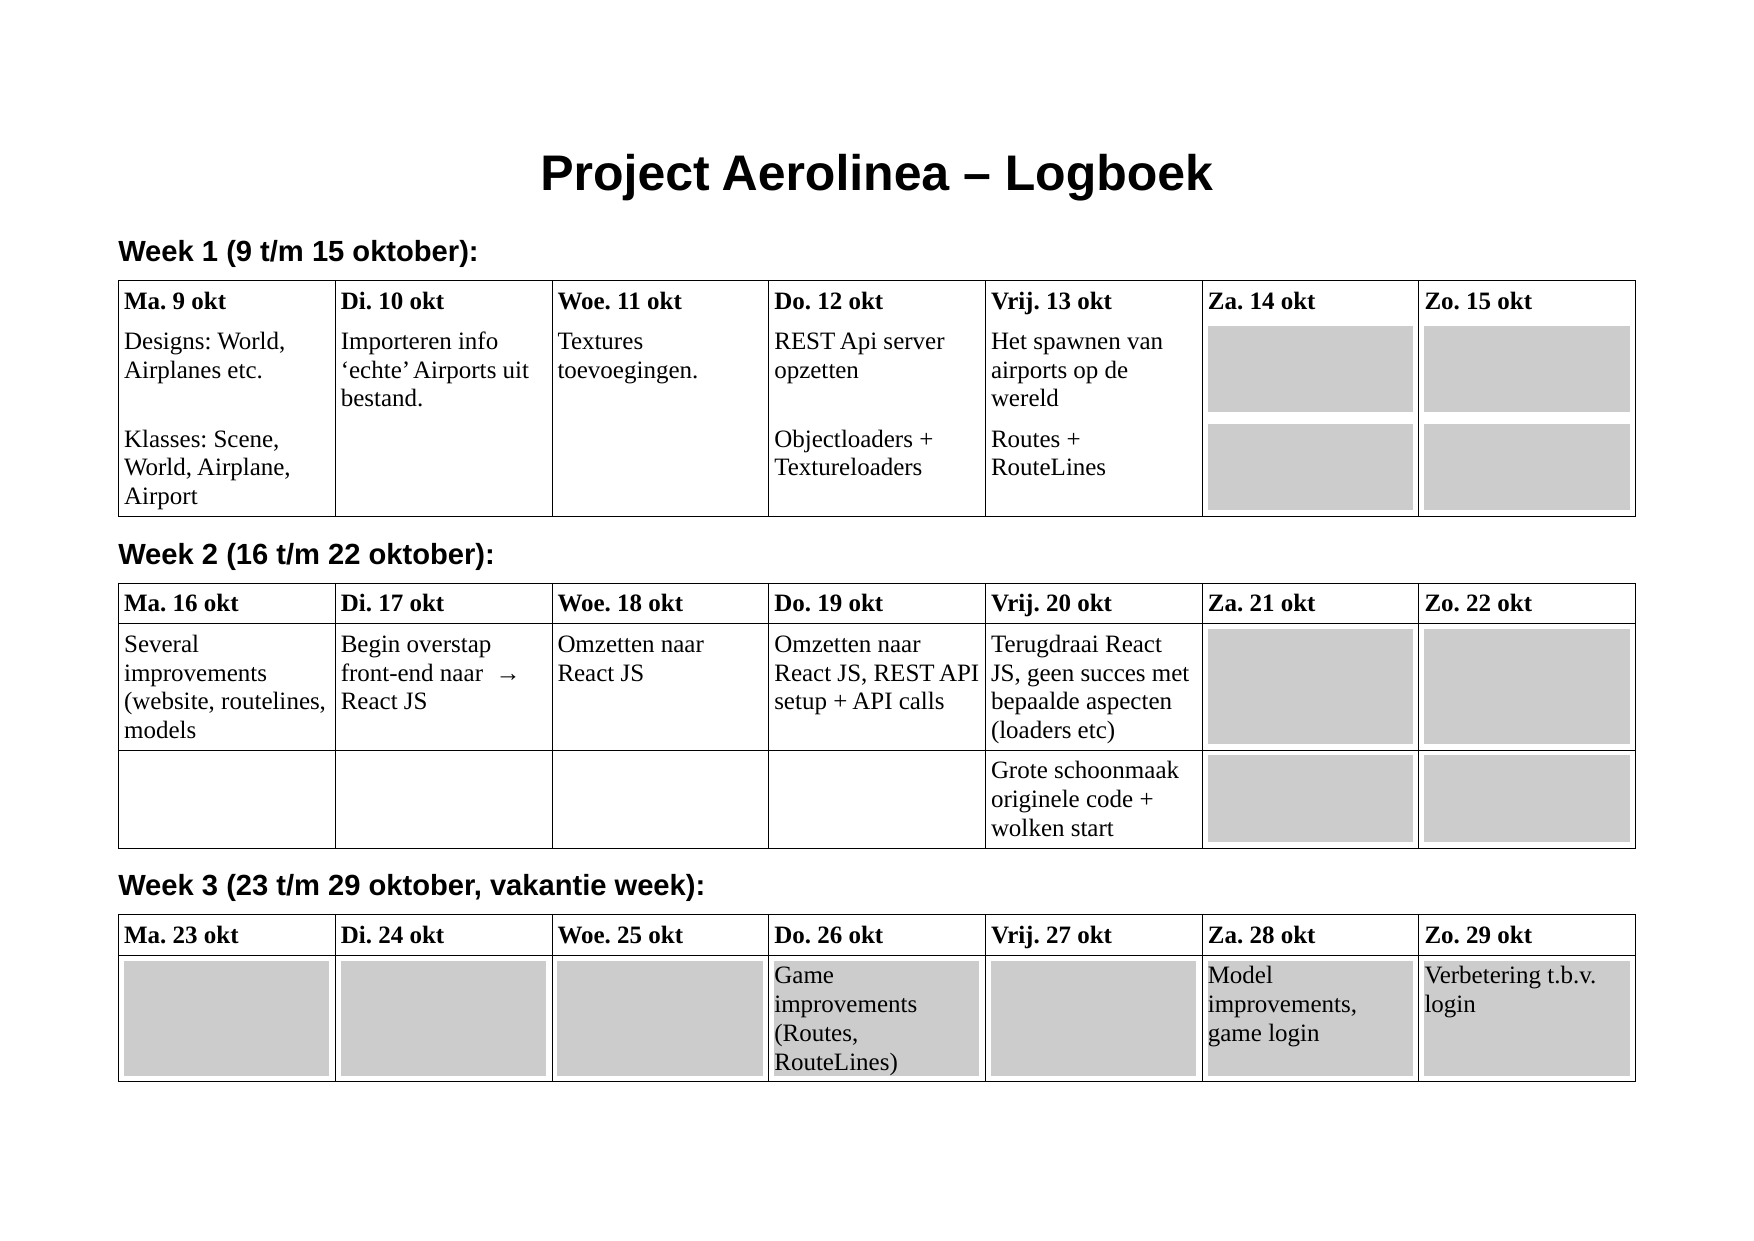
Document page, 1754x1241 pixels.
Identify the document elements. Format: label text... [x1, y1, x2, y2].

table_cell [119, 956, 335, 1081]
table_header Woe. 25 okt [553, 915, 768, 955]
table_cell Klasses: Scene, World, Airplane, Airport [119, 418, 335, 516]
table_cell Several improvements (website, routelines, models [119, 624, 335, 749]
table_cell Importeren info ‘echte’ Airports uit bestand. [336, 320, 552, 418]
table_cell Het spawnen van airports op de wereld [986, 320, 1202, 418]
table_header Ma. 23 okt [119, 915, 335, 955]
table_header Di. 10 okt [336, 281, 552, 320]
subtitle Week 1 (9 t/m 15 oktober): [118, 234, 1635, 267]
table_header Do. 19 okt [769, 584, 985, 623]
table_cell Objectloaders + Textureloaders [769, 418, 985, 516]
table_cell [336, 751, 552, 847]
table_cell [769, 751, 985, 847]
table_cell [1203, 320, 1418, 418]
table_cell [1419, 418, 1635, 516]
table_cell Begin overstap front-end naar → React JS [336, 624, 552, 749]
table_cell [1203, 418, 1418, 516]
table_header Zo. 22 okt [1419, 584, 1635, 623]
table_cell [336, 956, 552, 1081]
table_header Ma. 16 okt [119, 584, 335, 623]
table_cell Designs: World, Airplanes etc. [119, 320, 335, 418]
table_cell [986, 956, 1202, 1081]
table_cell Grote schoonmaak originele code + wolken start [986, 751, 1202, 847]
table_header Di. 17 okt [336, 584, 552, 623]
table_cell [1203, 624, 1418, 749]
table_cell Omzetten naar React JS [553, 624, 768, 749]
table_header Za. 28 okt [1203, 915, 1418, 955]
table_cell Verbetering t.b.v. login [1419, 956, 1635, 1081]
table_cell Game improvements (Routes, RouteLines) [769, 956, 985, 1081]
table_cell Textures toevoegingen. [553, 320, 768, 418]
table_cell [119, 751, 335, 847]
table_header Do. 12 okt [769, 281, 985, 320]
table_cell [1203, 751, 1418, 847]
subtitle Week 3 (23 t/m 29 oktober, vakantie week): [118, 868, 1635, 902]
title Project Aerolinea – Logboek [118, 143, 1635, 201]
table_cell [553, 751, 768, 847]
table_cell [553, 956, 768, 1081]
table_cell Terugdraai React JS, geen succes met bepaalde aspecten (loaders etc) [986, 624, 1202, 749]
table_header Za. 14 okt [1203, 281, 1418, 320]
table_cell [1419, 751, 1635, 847]
table_cell [1419, 624, 1635, 749]
table_header Vrij. 20 okt [986, 584, 1202, 623]
table_cell [1419, 320, 1635, 418]
table_header Zo. 15 okt [1419, 281, 1635, 320]
table_header Vrij. 27 okt [986, 915, 1202, 955]
table_header Vrij. 13 okt [986, 281, 1202, 320]
table_header Do. 26 okt [769, 915, 985, 955]
table_header Di. 24 okt [336, 915, 552, 955]
table_cell REST Api server opzetten [769, 320, 985, 418]
table_cell Routes + RouteLines [986, 418, 1202, 516]
table_header Zo. 29 okt [1419, 915, 1635, 955]
table_header Ma. 9 okt [119, 281, 335, 320]
table_cell Omzetten naar React JS, REST API setup + API calls [769, 624, 985, 749]
subtitle Week 2 (16 t/m 22 oktober): [118, 537, 1635, 570]
table_header Woe. 18 okt [553, 584, 768, 623]
table_cell Model improvements, game login [1203, 956, 1418, 1081]
table_cell [553, 418, 768, 516]
table_header Za. 21 okt [1203, 584, 1418, 623]
table_cell [336, 418, 552, 516]
table_header Woe. 11 okt [553, 281, 768, 320]
